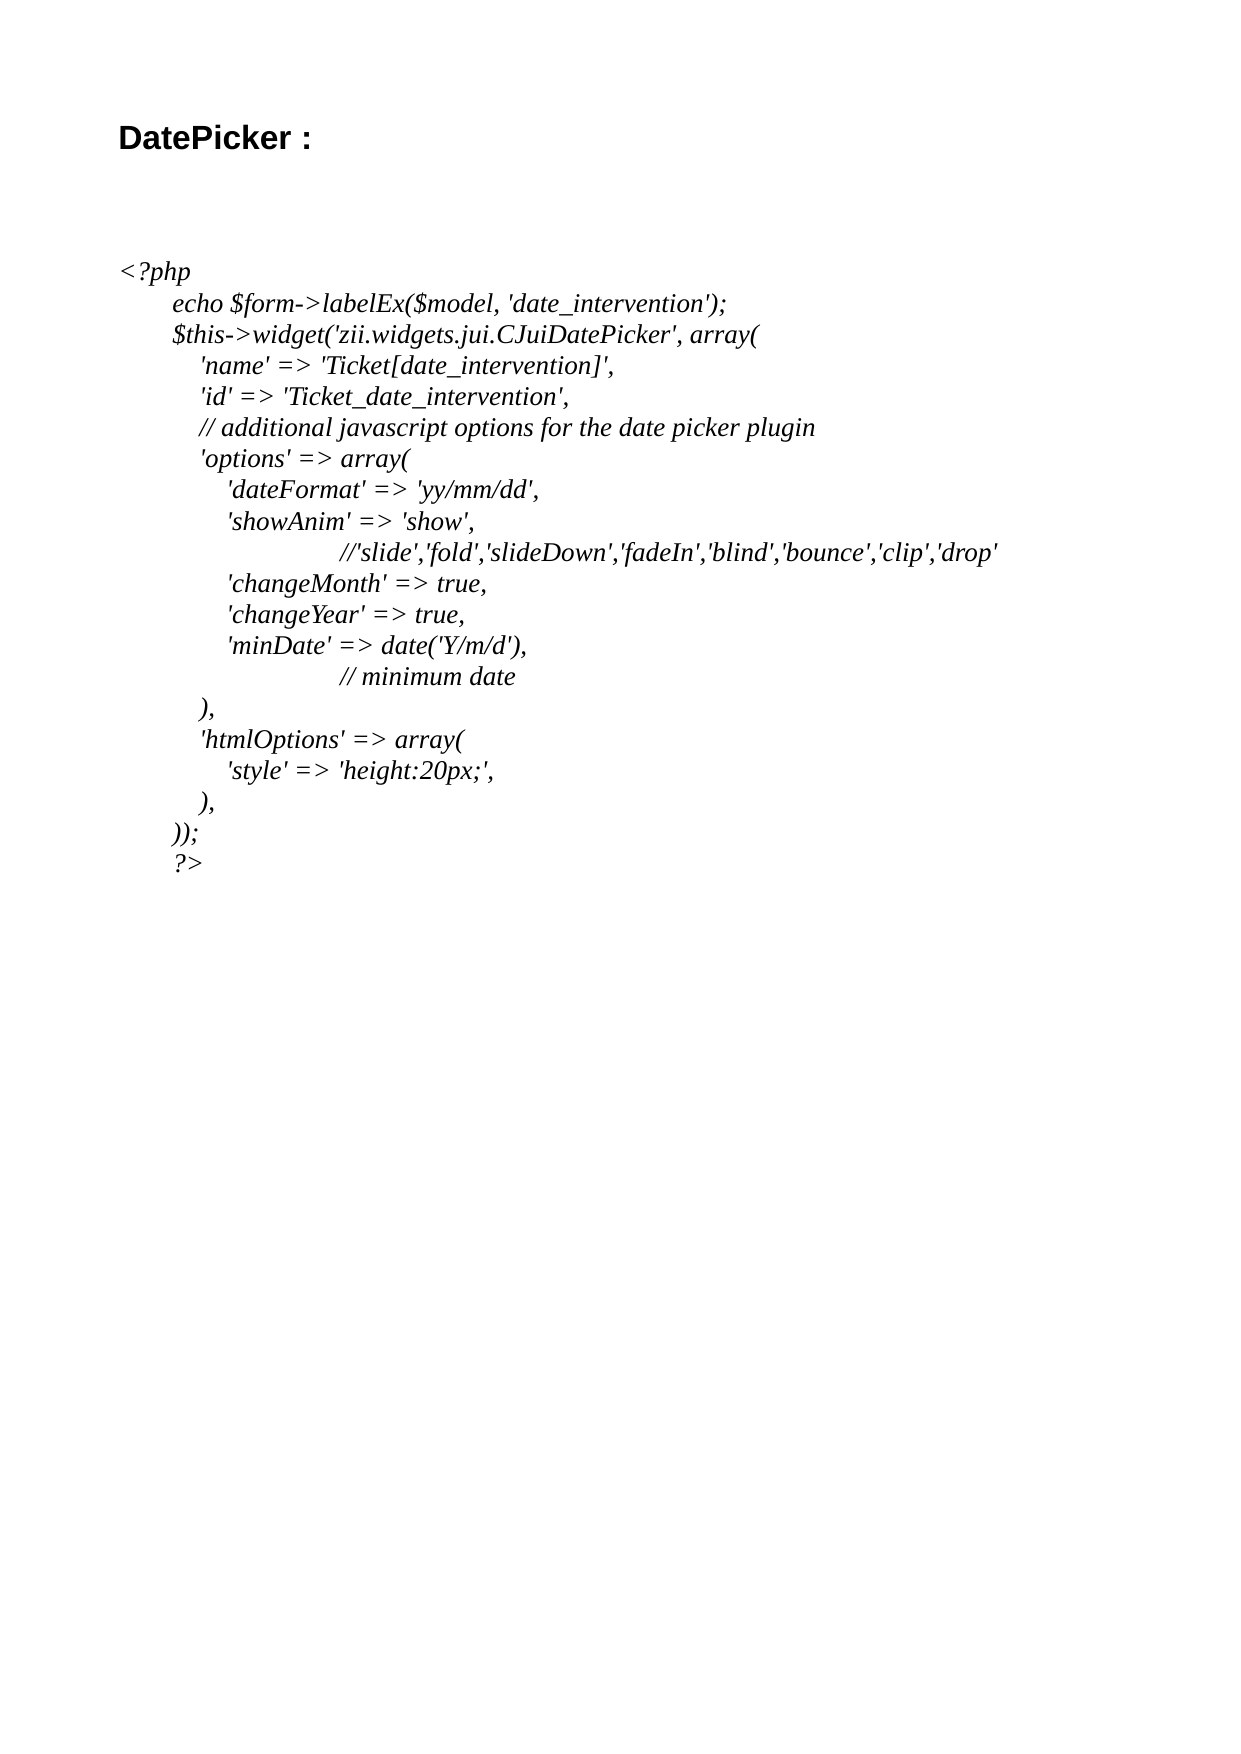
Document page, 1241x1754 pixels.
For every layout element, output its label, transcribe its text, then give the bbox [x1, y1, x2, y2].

text //'slide','fold','slideDown','fadeIn','blind','bounce','clip','drop' [118, 536, 1122, 567]
text // additional javascript options for the date picker plugin [118, 411, 1122, 442]
text <?php [118, 256, 1122, 287]
text 'name' => 'Ticket[date_intervention]', [118, 349, 1122, 380]
text echo $form->labelEx($model, 'date_intervention'); [118, 287, 1122, 318]
text 'style' => 'height:20px;', [118, 754, 1122, 785]
text // minimum date [118, 660, 1122, 692]
text ), [118, 692, 1122, 723]
text 'htmlOptions' => array( [118, 723, 1122, 754]
text )); [118, 816, 1122, 847]
text 'dateFormat' => 'yy/mm/dd', [118, 473, 1122, 505]
text 'minDate' => date('Y/m/d'), [118, 629, 1122, 660]
text ?> [118, 847, 1122, 878]
text ), [118, 785, 1122, 816]
text 'options' => array( [118, 442, 1122, 473]
text 'changeYear' => true, [118, 598, 1122, 629]
text $this->widget('zii.widgets.jui.CJuiDatePicker', array( [118, 318, 1122, 349]
text 'id' => 'Ticket_date_intervention', [118, 380, 1122, 411]
text 'showAnim' => 'show', [118, 505, 1122, 536]
text 'changeMonth' => true, [118, 567, 1122, 598]
subtitle DatePicker : [118, 118, 1122, 157]
